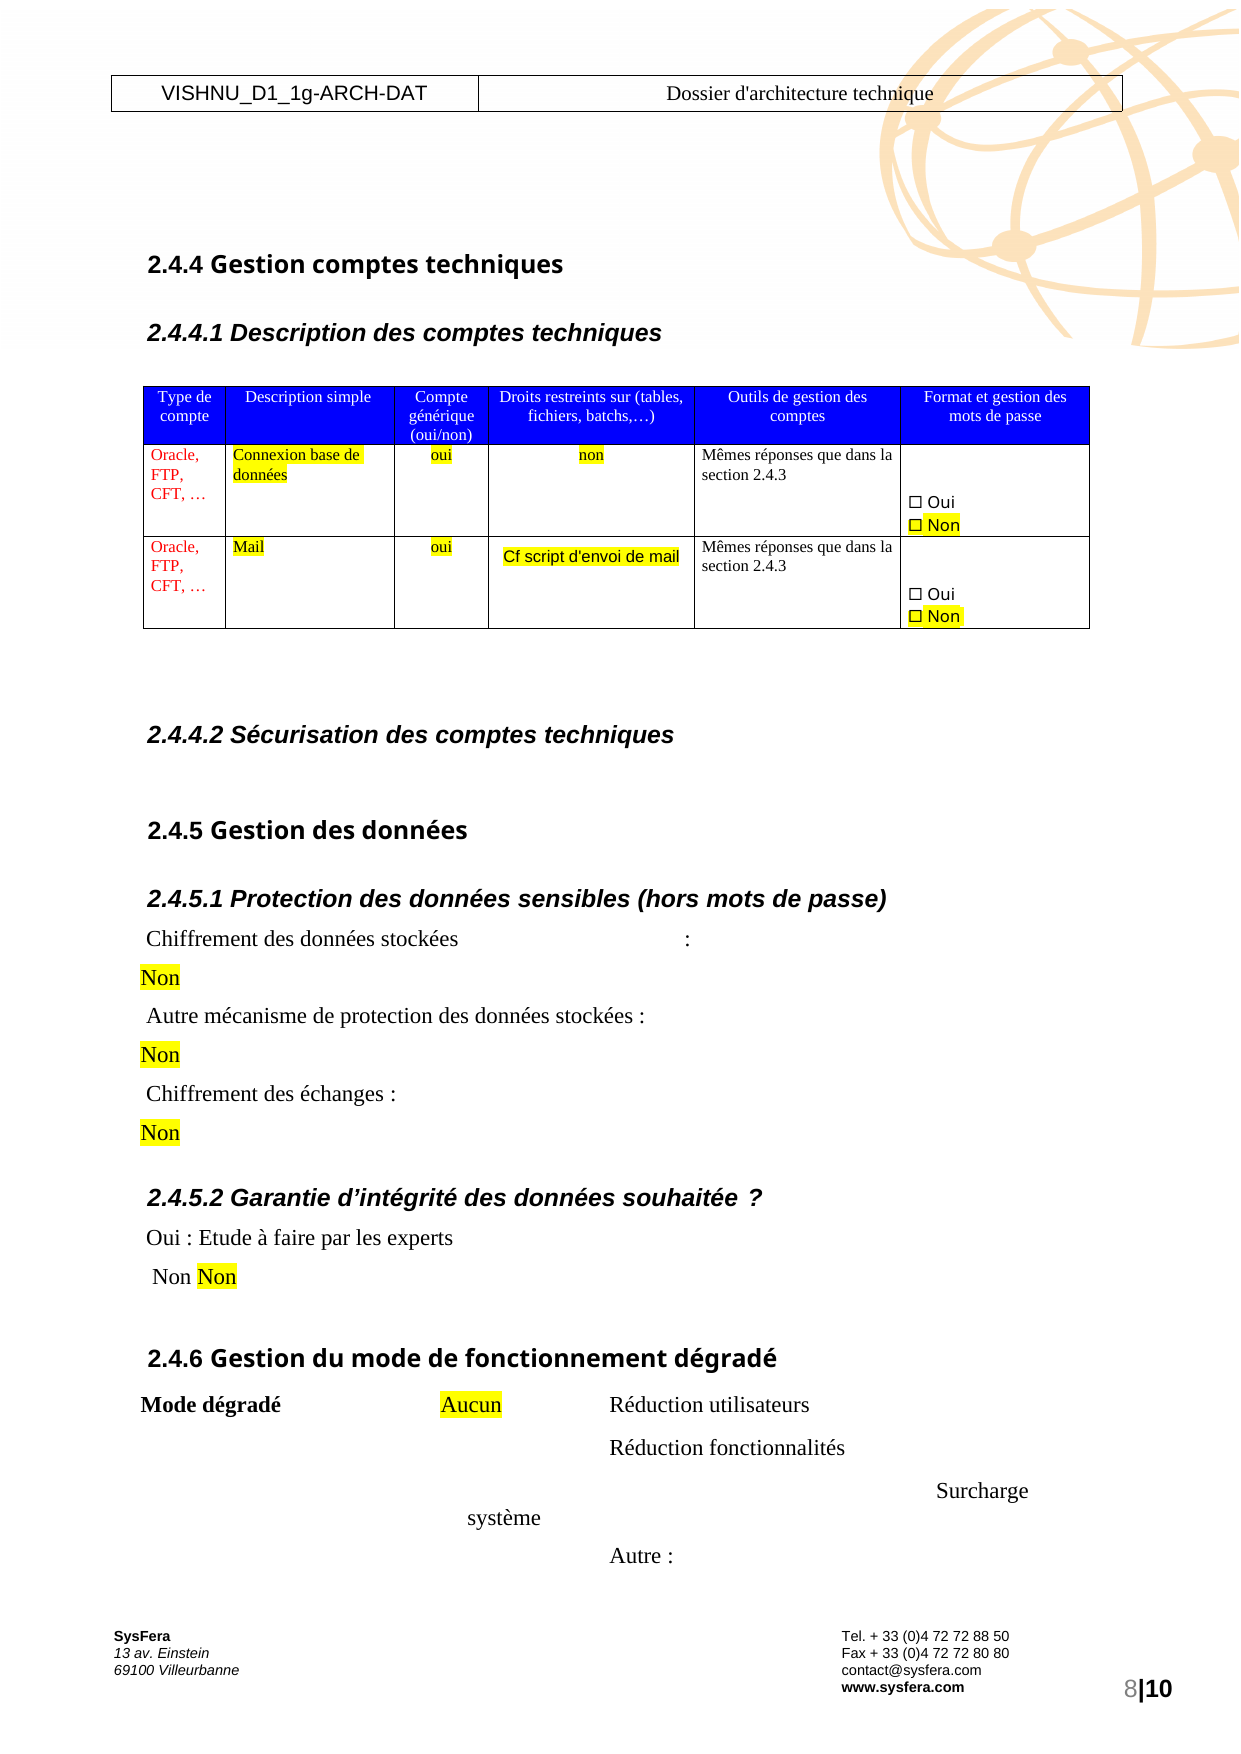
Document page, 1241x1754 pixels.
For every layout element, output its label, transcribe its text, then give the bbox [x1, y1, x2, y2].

text Autre : [140, 1543, 1093, 1569]
table_cell Oracle, FTP, CFT, … [144, 445, 225, 536]
text Autre mécanisme de protection des données stockées : [140, 1003, 1093, 1029]
subtitle Gestion des données [140, 812, 1093, 846]
text Chiffrement des données stockées : [140, 925, 1093, 951]
table_cell Respect format PSSI -PCA-34  Oui  Non [901, 445, 1089, 536]
table_cell Mail [226, 537, 394, 628]
text Non [140, 1041, 1093, 1068]
text Non [140, 964, 1093, 990]
subtitle Protection des données sensibles (hors mots de passe) [140, 884, 1093, 912]
table_header Outils de gestion des comptes [695, 387, 900, 444]
table_cell Cf script d'envoi de mail [489, 537, 694, 628]
text Mode dégradé Aucun Réduction utilisateurs [140, 1391, 1093, 1418]
subtitle Gestion du mode de fonctionnement dégradé [140, 1341, 1093, 1375]
table_cell oui [395, 537, 488, 628]
table_header Format et gestion des mots de passe [901, 387, 1089, 444]
subtitle Sécurisation des comptes techniques [140, 720, 1093, 748]
table_header Compte générique (oui/non) [395, 387, 488, 444]
table_cell Connexion base de données [226, 445, 394, 536]
table_cell Respect format PSSI IR-PCA-34  Oui  Non [901, 537, 1089, 628]
subtitle Garantie d’intégrité des données souhaitée ? [140, 1183, 1093, 1212]
table_cell Mêmes réponses que dans la section 2.4.3 [695, 445, 900, 536]
table_cell non [489, 445, 694, 536]
table_header Description simple [226, 387, 394, 444]
text Oui : Etude à faire par les experts [140, 1224, 1093, 1250]
text Chiffrement des échanges : [140, 1080, 1093, 1107]
table_cell Mêmes réponses que dans la section 2.4.3 [695, 537, 900, 628]
text Non Non [140, 1263, 1093, 1289]
table_cell oui [395, 445, 488, 536]
table_header Type de compte [144, 387, 225, 444]
text Non [140, 1119, 1093, 1146]
picture [1, 9, 1239, 349]
table_cell Oracle, FTP, CFT, … [144, 537, 225, 628]
text Surcharge système [467, 1477, 1093, 1530]
text Réduction fonctionnalités [140, 1434, 1093, 1461]
table_header Droits restreints sur (tables, fichiers, batchs,…) [489, 387, 694, 444]
